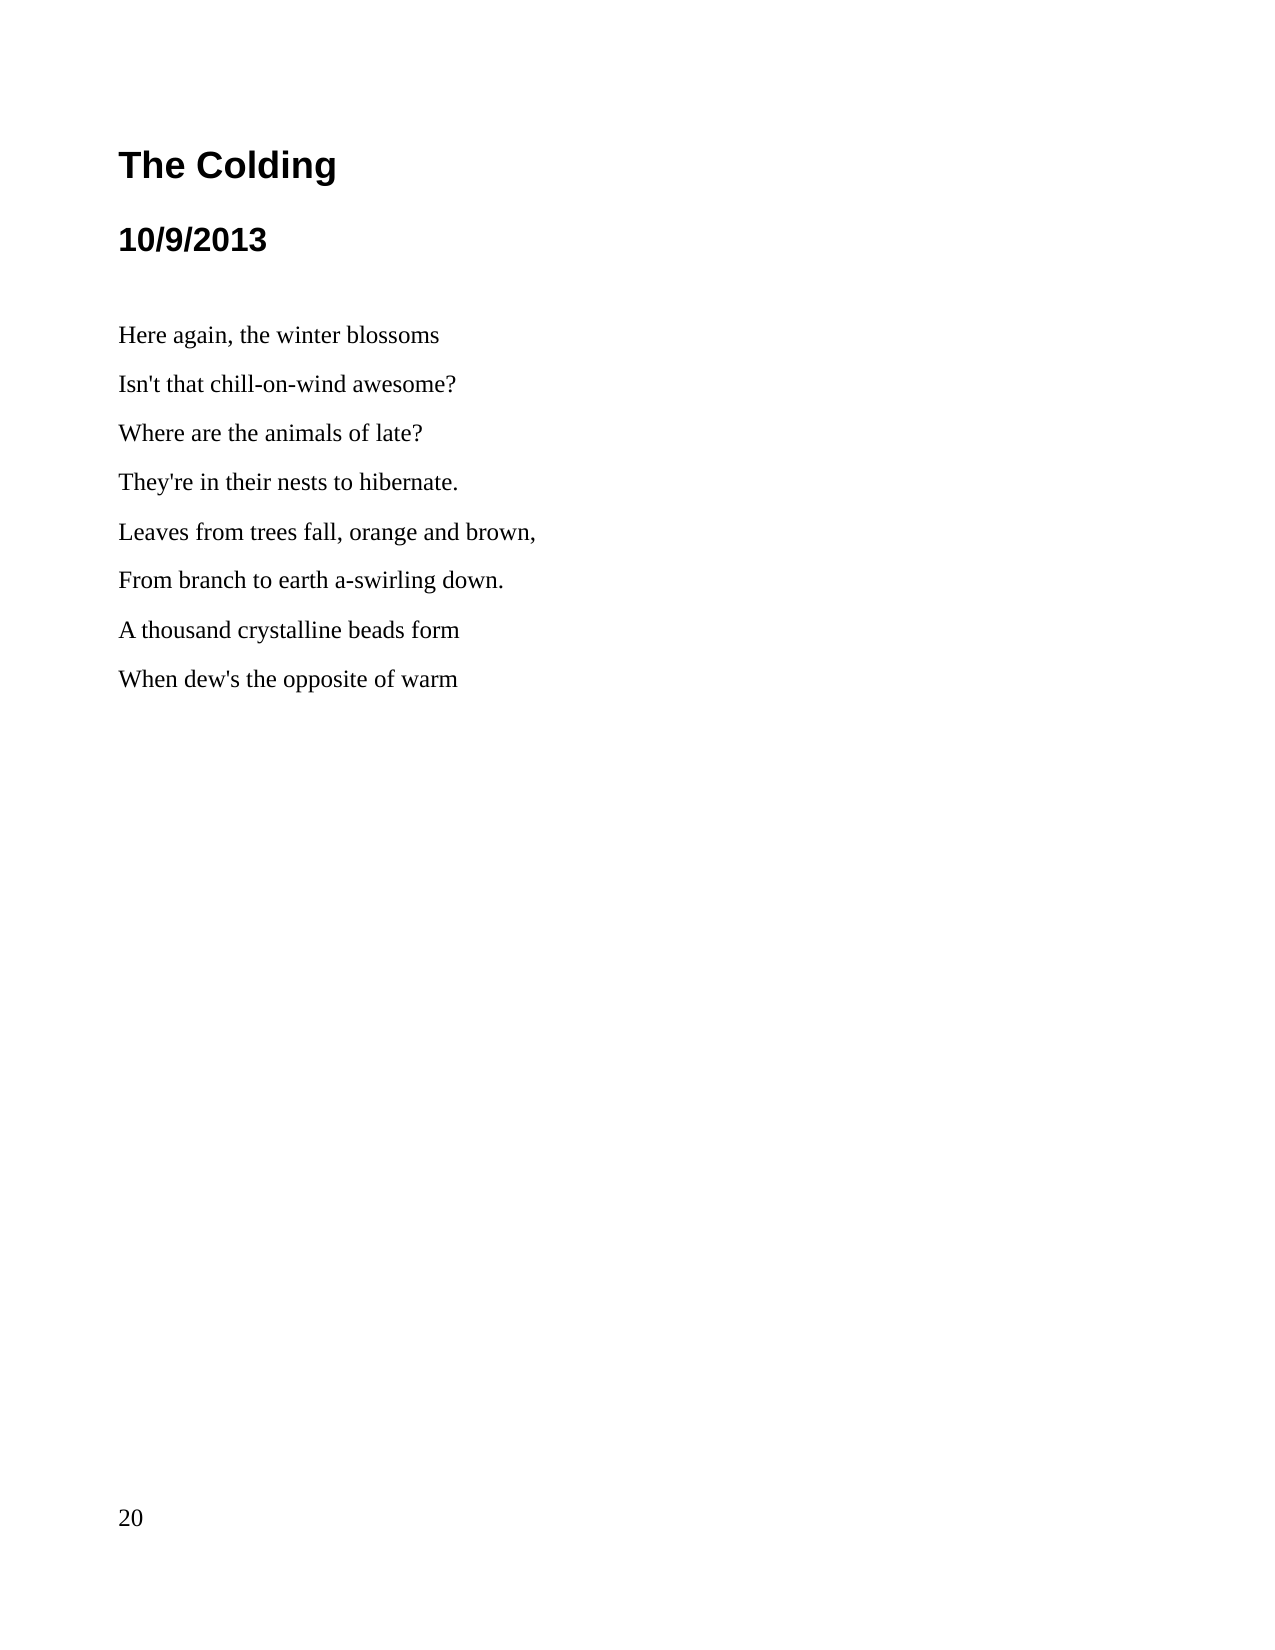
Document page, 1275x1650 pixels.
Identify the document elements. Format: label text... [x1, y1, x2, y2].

text Where are the animals of late? [118, 418, 1157, 447]
subtitle 10/9/2013 [118, 220, 1157, 259]
text When dew's the opposite of warm [118, 664, 1157, 692]
text They're in their nests to hibernate. [118, 467, 1157, 496]
text Leaves from trees fall, orange and brown, [118, 517, 1157, 545]
text Isn't that chill-on-wind awesome? [118, 369, 1157, 398]
text A thousand crystalline beads form [118, 615, 1157, 643]
subtitle The Colding [118, 143, 1157, 187]
text From branch to earth a-swirling down. [118, 566, 1157, 594]
text Here again, the winter blossoms [118, 320, 1157, 349]
